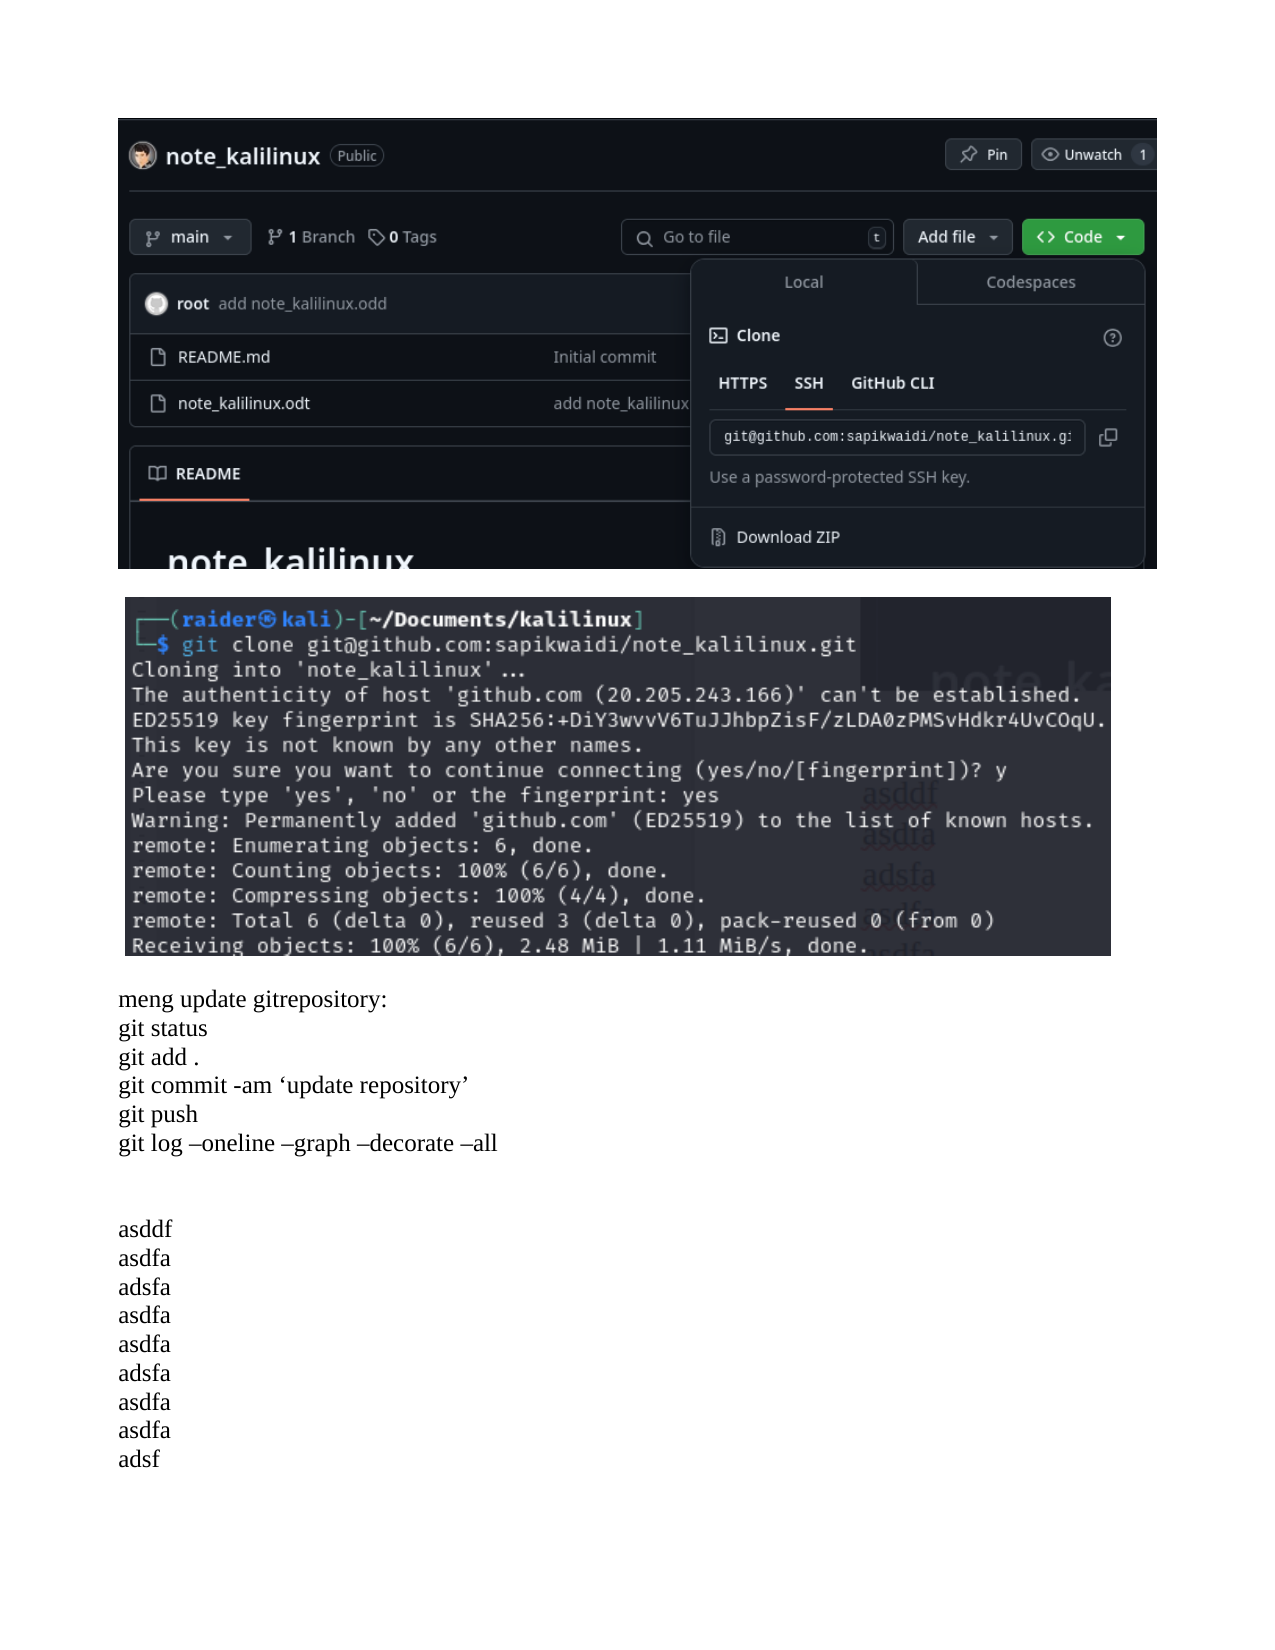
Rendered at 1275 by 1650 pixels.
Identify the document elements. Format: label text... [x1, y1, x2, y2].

text git status [118, 1013, 1157, 1042]
text git log –oneline –graph –decorate –all [118, 1128, 1157, 1157]
picture [118, 118, 1157, 569]
text asddf [118, 1214, 1157, 1243]
text asdfa [118, 1387, 1157, 1416]
text git commit -am ‘update repository’ [118, 1071, 1157, 1099]
text adsfa [118, 1358, 1157, 1387]
text git add . [118, 1042, 1157, 1071]
text asdfa [118, 1329, 1157, 1358]
text asdfa [118, 1301, 1157, 1329]
text meng update gitrepository: [118, 984, 1157, 1013]
picture [125, 597, 1111, 956]
text git push [118, 1099, 1157, 1128]
text adsfa [118, 1272, 1157, 1301]
text adsf [118, 1444, 1157, 1473]
text asdfa [118, 1243, 1157, 1272]
text asdfa [118, 1416, 1157, 1444]
